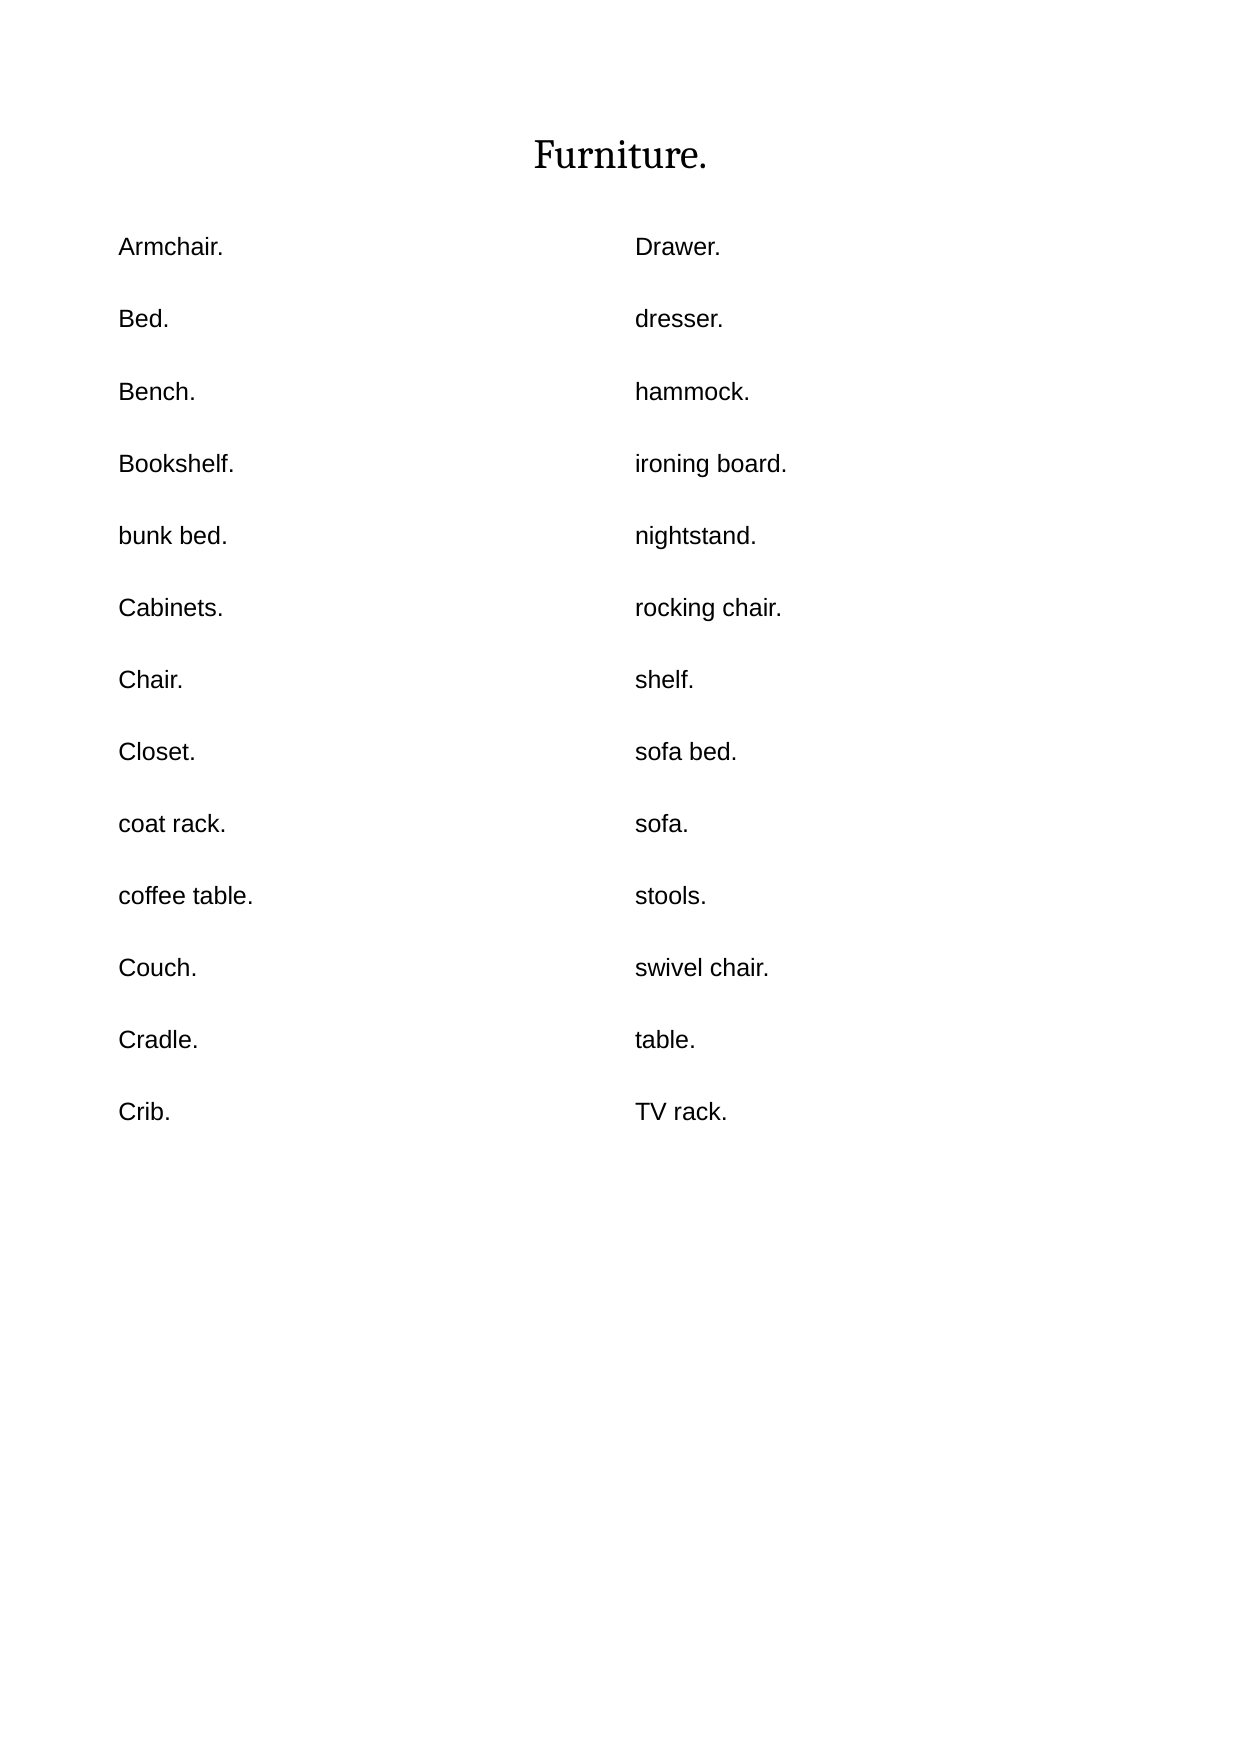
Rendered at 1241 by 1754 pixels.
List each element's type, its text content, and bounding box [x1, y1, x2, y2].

text Crib. [118, 1097, 605, 1126]
text Chair. [118, 665, 605, 694]
text Bench. [118, 377, 605, 405]
text stools. [635, 881, 1122, 910]
text Armchair. [118, 232, 605, 261]
text Cabinets. [118, 593, 605, 622]
text swivel chair. [635, 953, 1122, 982]
subtitle Furniture. [118, 131, 1122, 178]
text coffee table. [118, 881, 605, 910]
text ironing board. [635, 449, 1122, 477]
text Cradle. [118, 1025, 605, 1054]
text sofa. [635, 809, 1122, 838]
text hammock. [635, 377, 1122, 405]
text sofa bed. [635, 737, 1122, 766]
text coat rack. [118, 809, 605, 838]
text bunk bed. [118, 521, 605, 549]
text Closet. [118, 737, 605, 766]
text nightstand. [635, 521, 1122, 549]
text rocking chair. [635, 593, 1122, 622]
text Bed. [118, 304, 605, 333]
text Couch. [118, 953, 605, 982]
text shelf. [635, 665, 1122, 694]
text table. [635, 1025, 1122, 1054]
text Bookshelf. [118, 449, 605, 477]
text TV rack. [635, 1097, 1122, 1126]
text dresser. [635, 304, 1122, 333]
text Drawer. [635, 232, 1122, 261]
